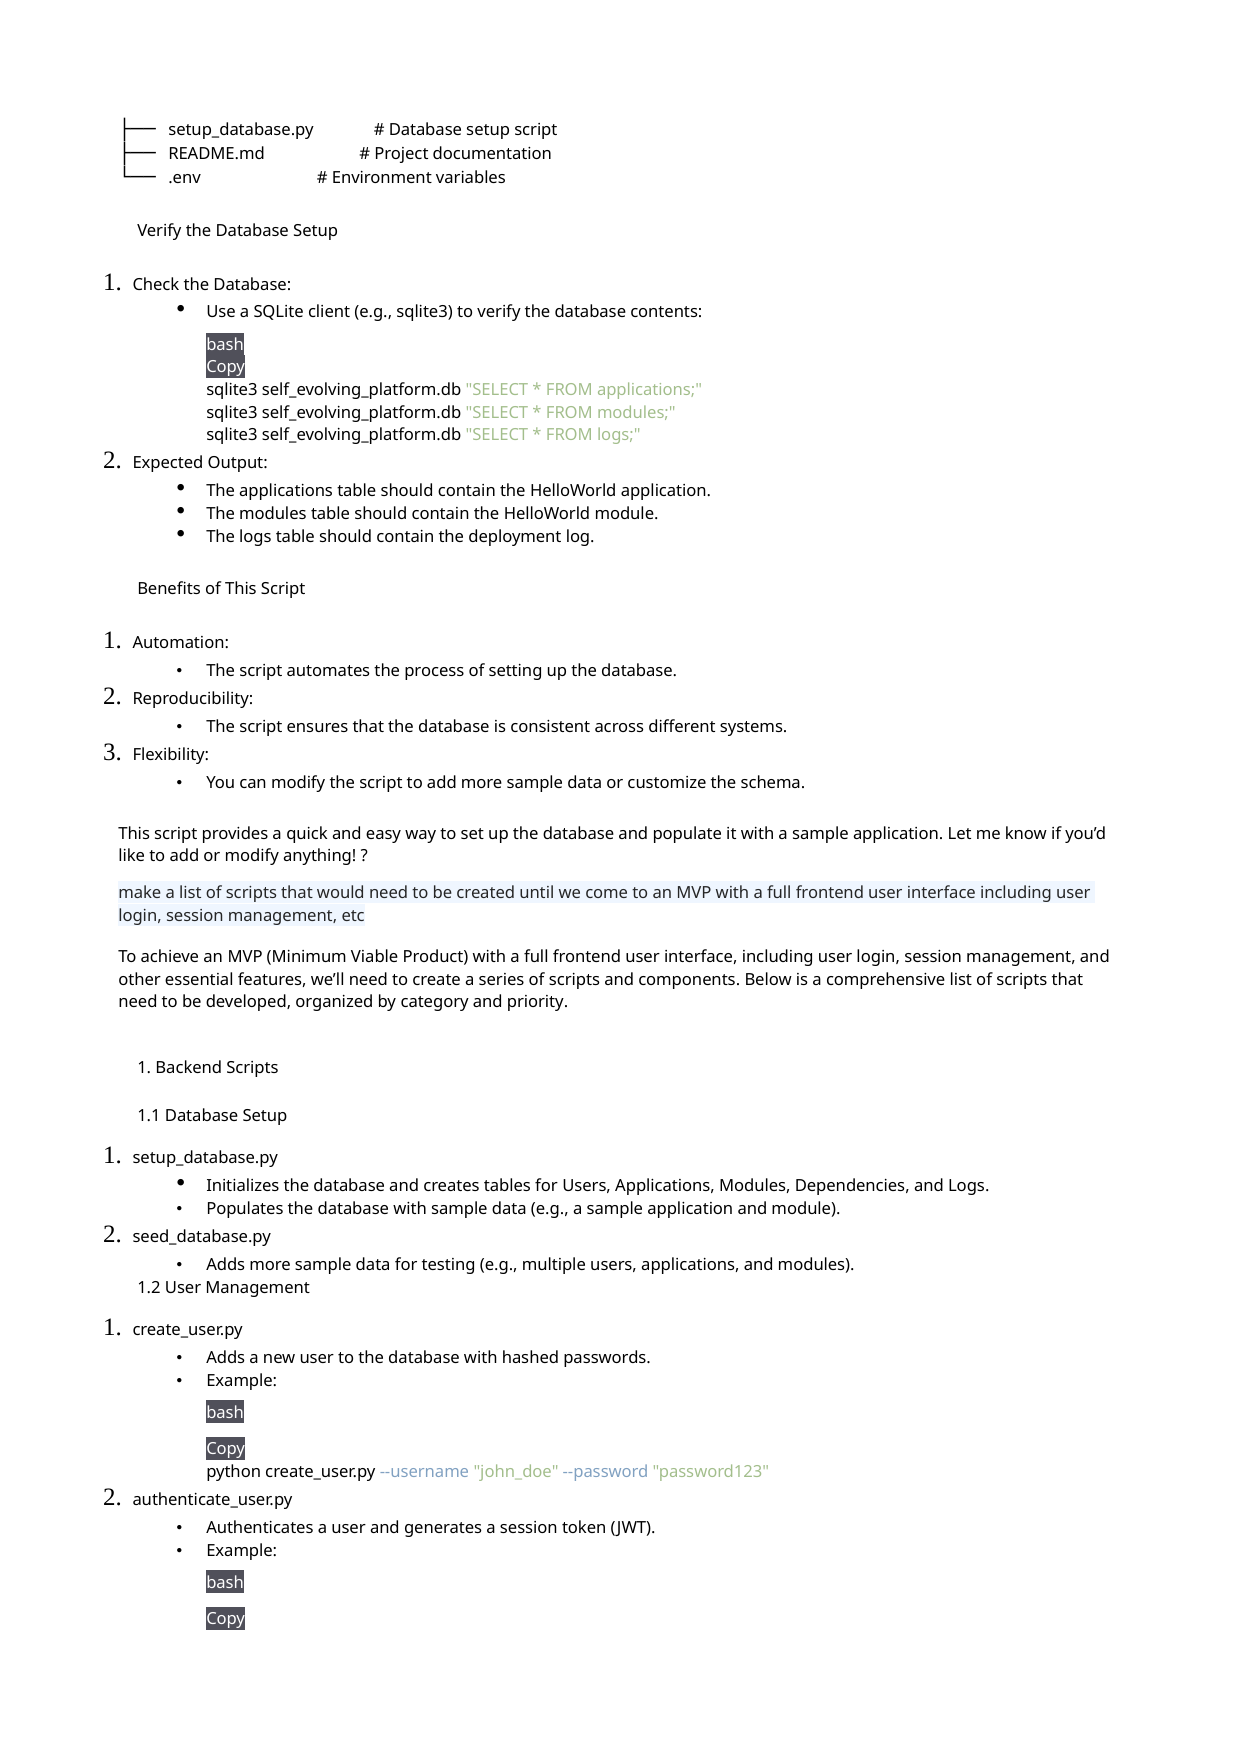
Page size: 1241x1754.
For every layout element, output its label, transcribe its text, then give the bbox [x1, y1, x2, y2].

text ├── setup_database.py # Database setup script [118, 118, 1122, 142]
text This script provides a quick and easy way to set up the database and populate it with a sample application. Let me know if you’d like to add or modify anything! ? [118, 822, 1122, 867]
list Copy [176, 1437, 1122, 1460]
list setup_database.py [118, 1140, 1122, 1169]
list Example: [176, 1538, 1122, 1561]
list Reproducibility: [118, 681, 1122, 710]
list Example: [176, 1368, 1122, 1391]
list Authenticates a user and generates a session token (JWT). [176, 1516, 1122, 1538]
list bash [176, 332, 1122, 355]
list The script automates the process of setting up the database. [176, 658, 1122, 681]
subtitle Benefits of This Script [137, 577, 1122, 599]
list Initializes the database and creates tables for Users, Applications, Modules, Dependencies, and Logs. [176, 1174, 1122, 1197]
list You can modify the script to add more sample data or customize the schema. [176, 770, 1122, 793]
list Adds a new user to the database with hashed passwords. [176, 1346, 1122, 1368]
list sqlite3 self_evolving_platform.db "SELECT * FROM logs;" [176, 423, 1122, 446]
text └── .env # Environment variables [118, 166, 1122, 190]
list Use a SQLite client (e.g., sqlite3) to verify the database contents: [176, 300, 1122, 323]
text ├── README.md # Project documentation [118, 142, 1122, 166]
list The applications table should contain the HelloWorld application. [176, 479, 1122, 502]
list sqlite3 self_evolving_platform.db "SELECT * FROM applications;" [176, 378, 1122, 400]
list create_user.py [118, 1312, 1122, 1341]
list Automation: [118, 625, 1122, 654]
list The logs table should contain the deployment log. [176, 525, 1122, 548]
subtitle 1.2 User Management [137, 1276, 1122, 1298]
subtitle Verify the Database Setup [137, 218, 1122, 241]
list sqlite3 self_evolving_platform.db "SELECT * FROM modules;" [176, 400, 1122, 423]
list bash [176, 1400, 1122, 1423]
subtitle 1.1 Database Setup [137, 1103, 1122, 1126]
list Expected Output: [118, 446, 1122, 474]
list Check the Database: [118, 267, 1122, 295]
text To achieve an MVP (Minimum Viable Product) with a full frontend user interface, including user login, session management, and other essential features, we’ll need to create a series of scripts and components. Below is a comprehensive list of scripts that need to be developed, organized by category and priority. [118, 945, 1122, 1013]
list bash [176, 1570, 1122, 1593]
list Populates the database with sample data (e.g., a sample application and module). [176, 1197, 1122, 1219]
subtitle 1. Backend Scripts [137, 1056, 1122, 1078]
list The modules table should contain the HelloWorld module. [176, 502, 1122, 525]
list Adds more sample data for testing (e.g., multiple users, applications, and modules). [176, 1253, 1122, 1276]
list Flexibility: [118, 737, 1122, 766]
list python create_user.py --username "john_doe" --password "password123" [176, 1460, 1122, 1482]
text make a list of scripts that would need to be created until we come to an MVP with a full frontend user interface including user login, session management, etc [118, 881, 1122, 926]
list Copy [176, 1607, 1122, 1630]
list authenticate_user.py [118, 1482, 1122, 1511]
list seed_database.py [118, 1219, 1122, 1248]
list The script ensures that the database is consistent across different systems. [176, 714, 1122, 737]
list Copy [176, 355, 1122, 378]
